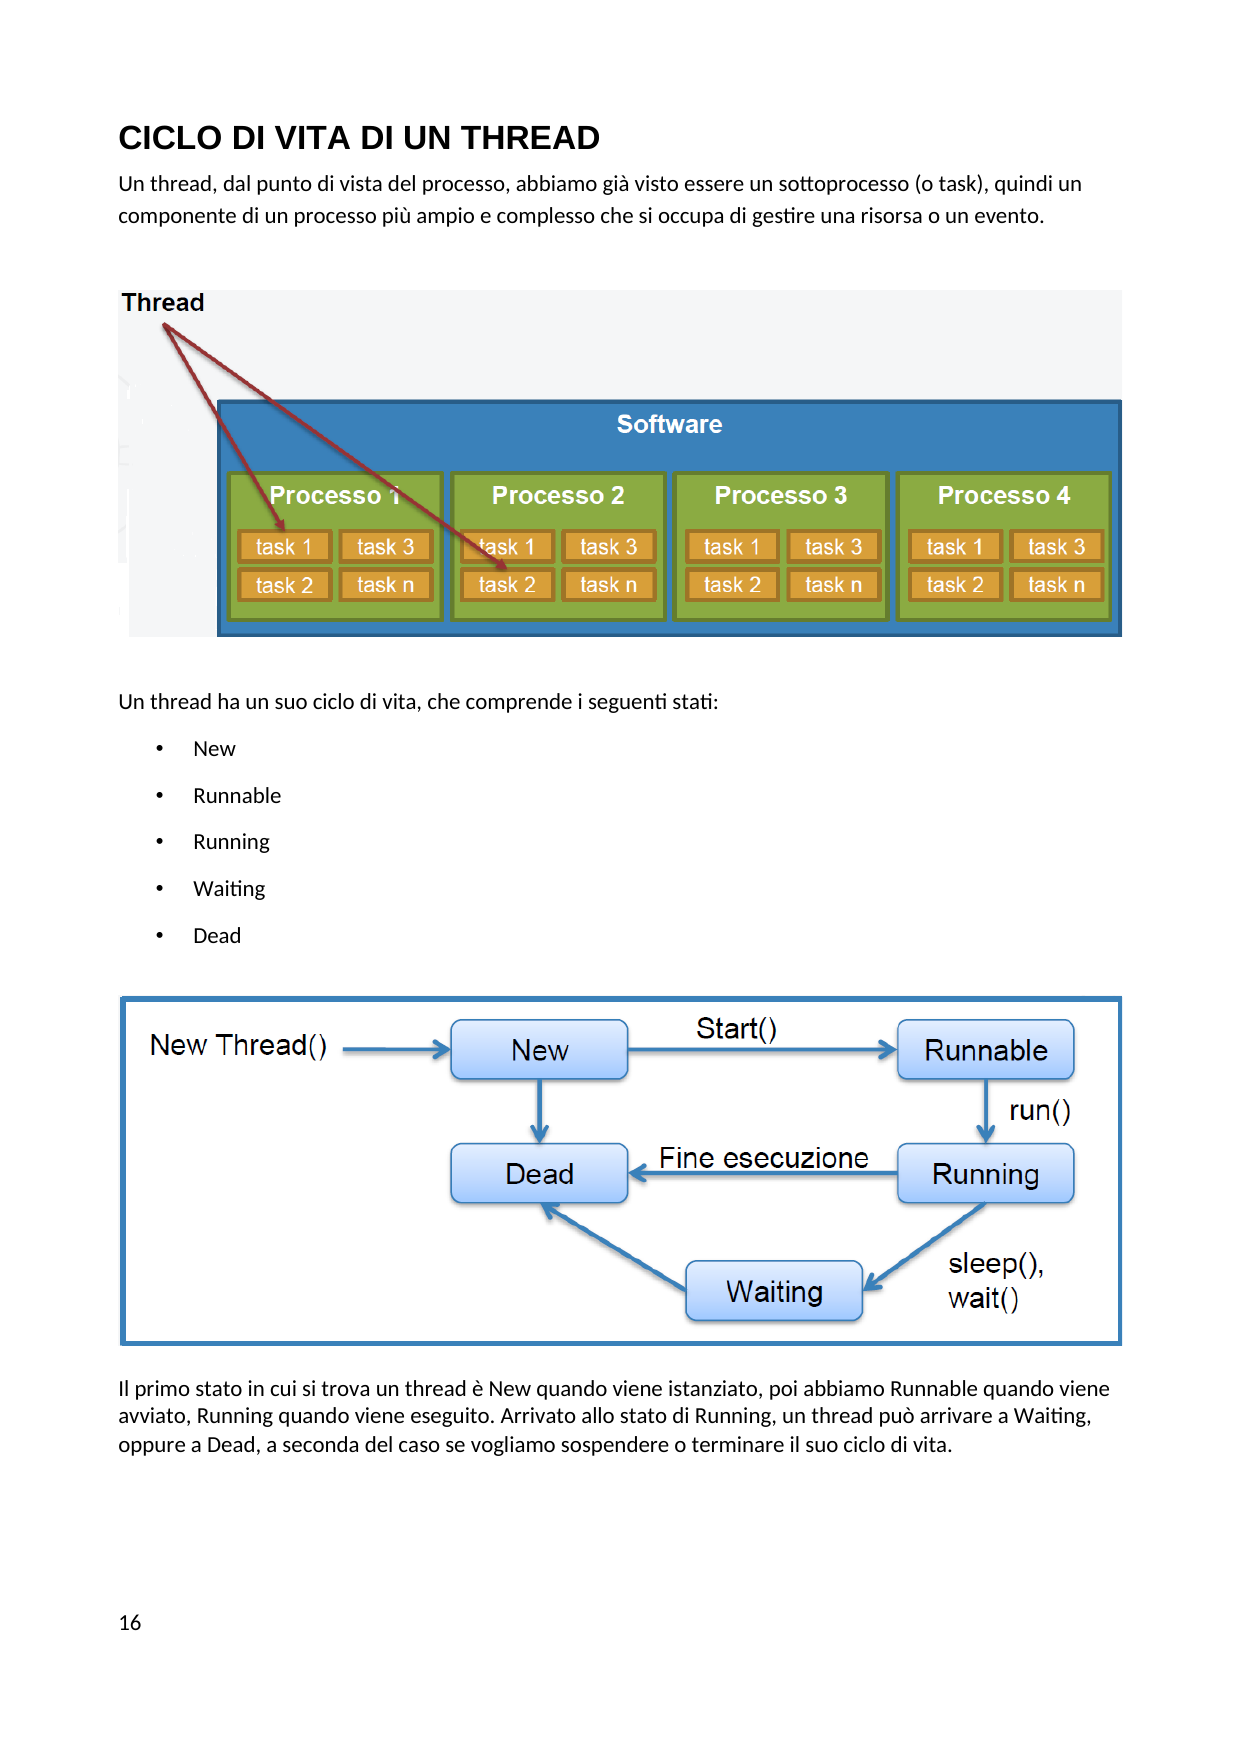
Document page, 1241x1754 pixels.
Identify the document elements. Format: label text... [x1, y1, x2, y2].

text Un thread ha un suo ciclo di vita, che comprende i seguenti stati: [118, 687, 1122, 715]
subtitle CICLO DI VITA DI UN THREAD [118, 118, 1122, 157]
picture [118, 995, 1123, 1346]
list Dead [156, 921, 1122, 949]
list Runnable [156, 781, 1122, 809]
list New [156, 734, 1122, 762]
text Il primo stato in cui si trova un thread è New quando viene istanziato, poi abbiamo Runnable quando viene avviato, Running quando viene eseguito. Arrivato allo stato di Running, un thread può arrivare a Waiting, oppure a Dead, a seconda del caso se vogliamo sospendere o terminare il suo ciclo di vita. [118, 1374, 1122, 1458]
list Running [156, 827, 1122, 856]
list Waiting [156, 874, 1122, 902]
picture [118, 290, 1123, 637]
text Un thread, dal punto di vista del processo, abbiamo già visto essere un sottoprocesso (o task), quindi un componente di un processo più ampio e complesso che si occupa di gestire una risorsa o un evento. [118, 169, 1122, 229]
